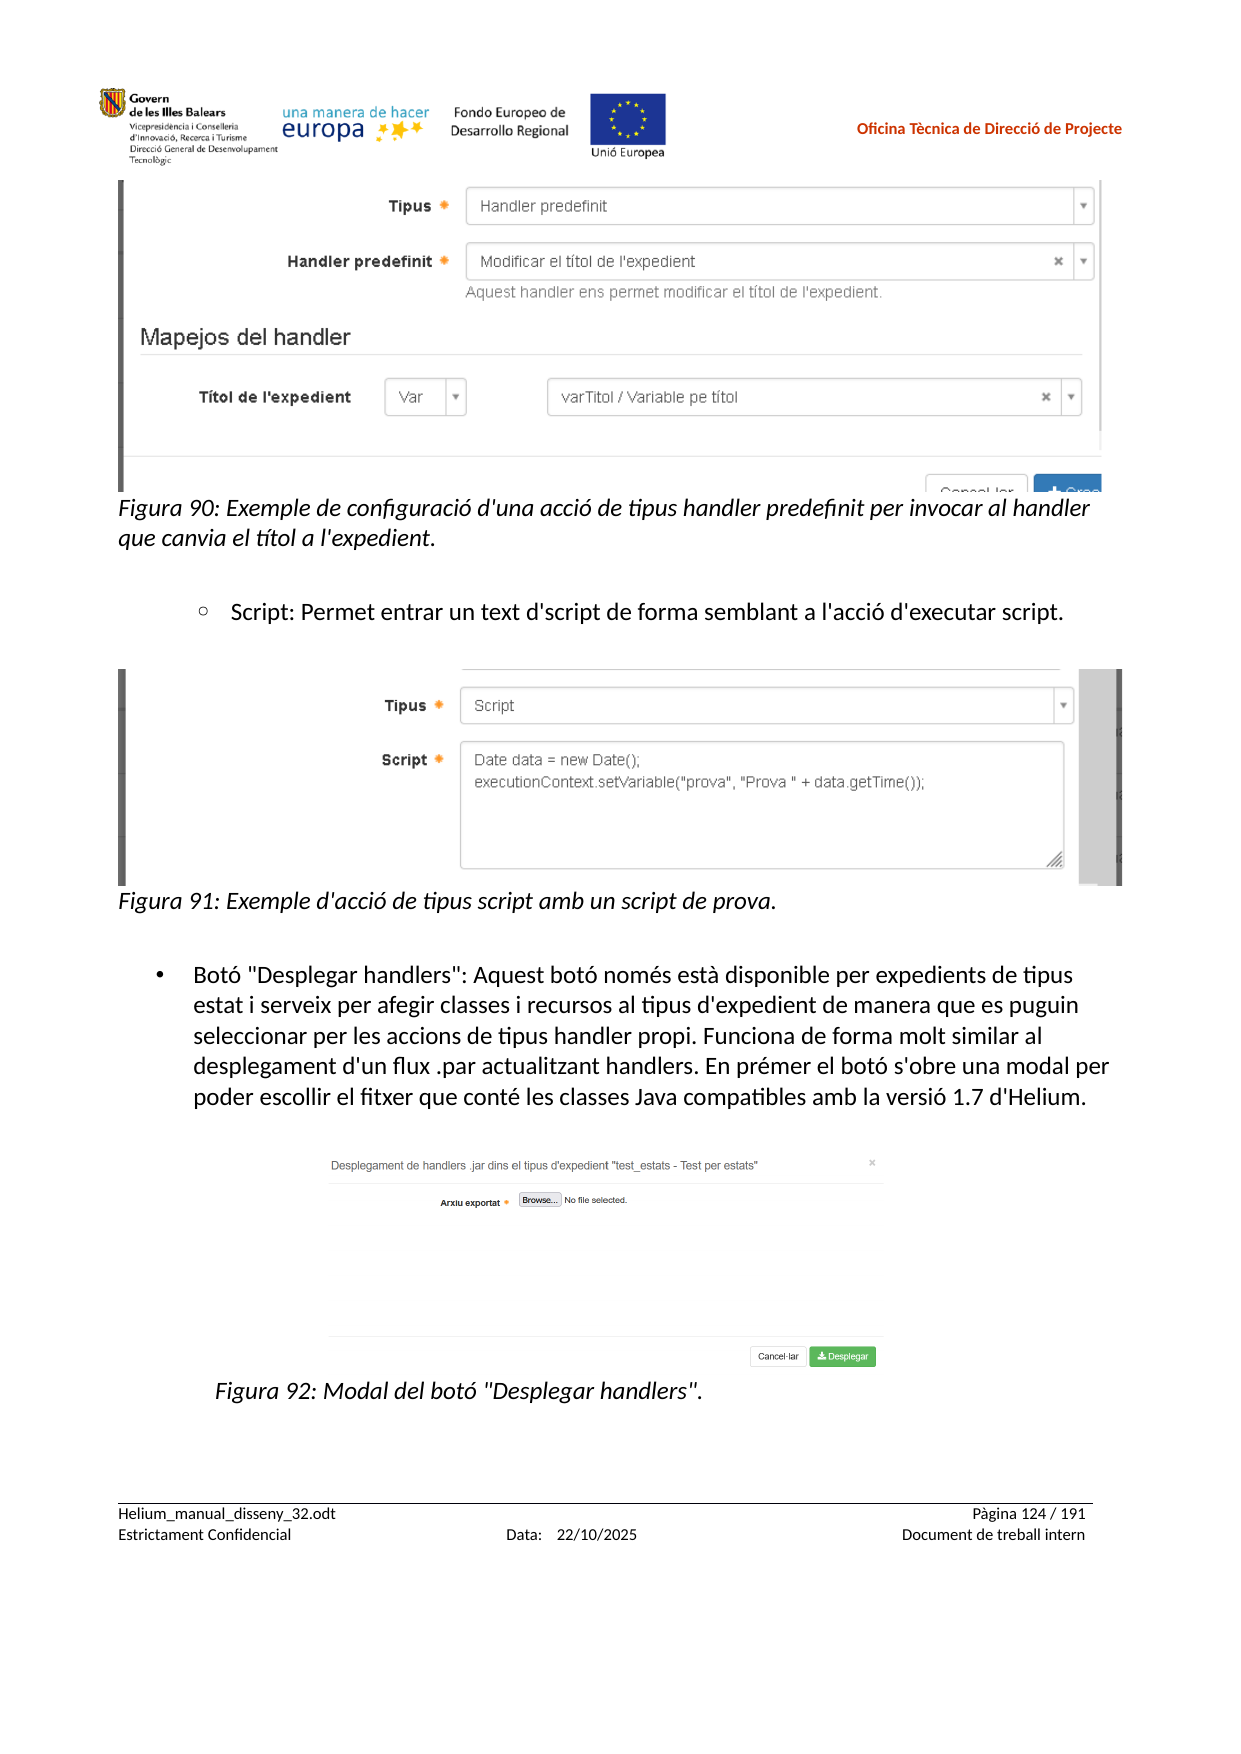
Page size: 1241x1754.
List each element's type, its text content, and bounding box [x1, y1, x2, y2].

list Botó "Desplegar handlers": Aquest botó només està disponible per expedients de tipus estat i serveix per afegir classes i recursos al tipus d'expedient de manera que es puguin seleccionar per les accions de tipus handler propi. Funciona de forma molt similar al desplegament d'un flux .par actualitzant handlers. En prémer el botó s'obre una modal per poder escollir el fitxer que conté les classes Java compatibles amb la versió 1.7 d'Helium. [156, 959, 1122, 1111]
text Figura 90: Exemple de configuració d'una acció de tipus handler predefinit per invocar al handler que canvia el títol a l'expedient. [118, 492, 1122, 553]
text Figura 92: Modal del botó "Desplegar handlers". [215, 1375, 997, 1405]
list Script: Permet entrar un text d'script de forma semblant a l'acció d'executar script. [193, 596, 1122, 626]
picture [99, 87, 668, 166]
text Figura 91: Exemple d'acció de tipus script amb un script de prova. [118, 886, 1122, 916]
picture [118, 669, 1123, 886]
picture [328, 1151, 884, 1375]
picture [118, 180, 1123, 492]
